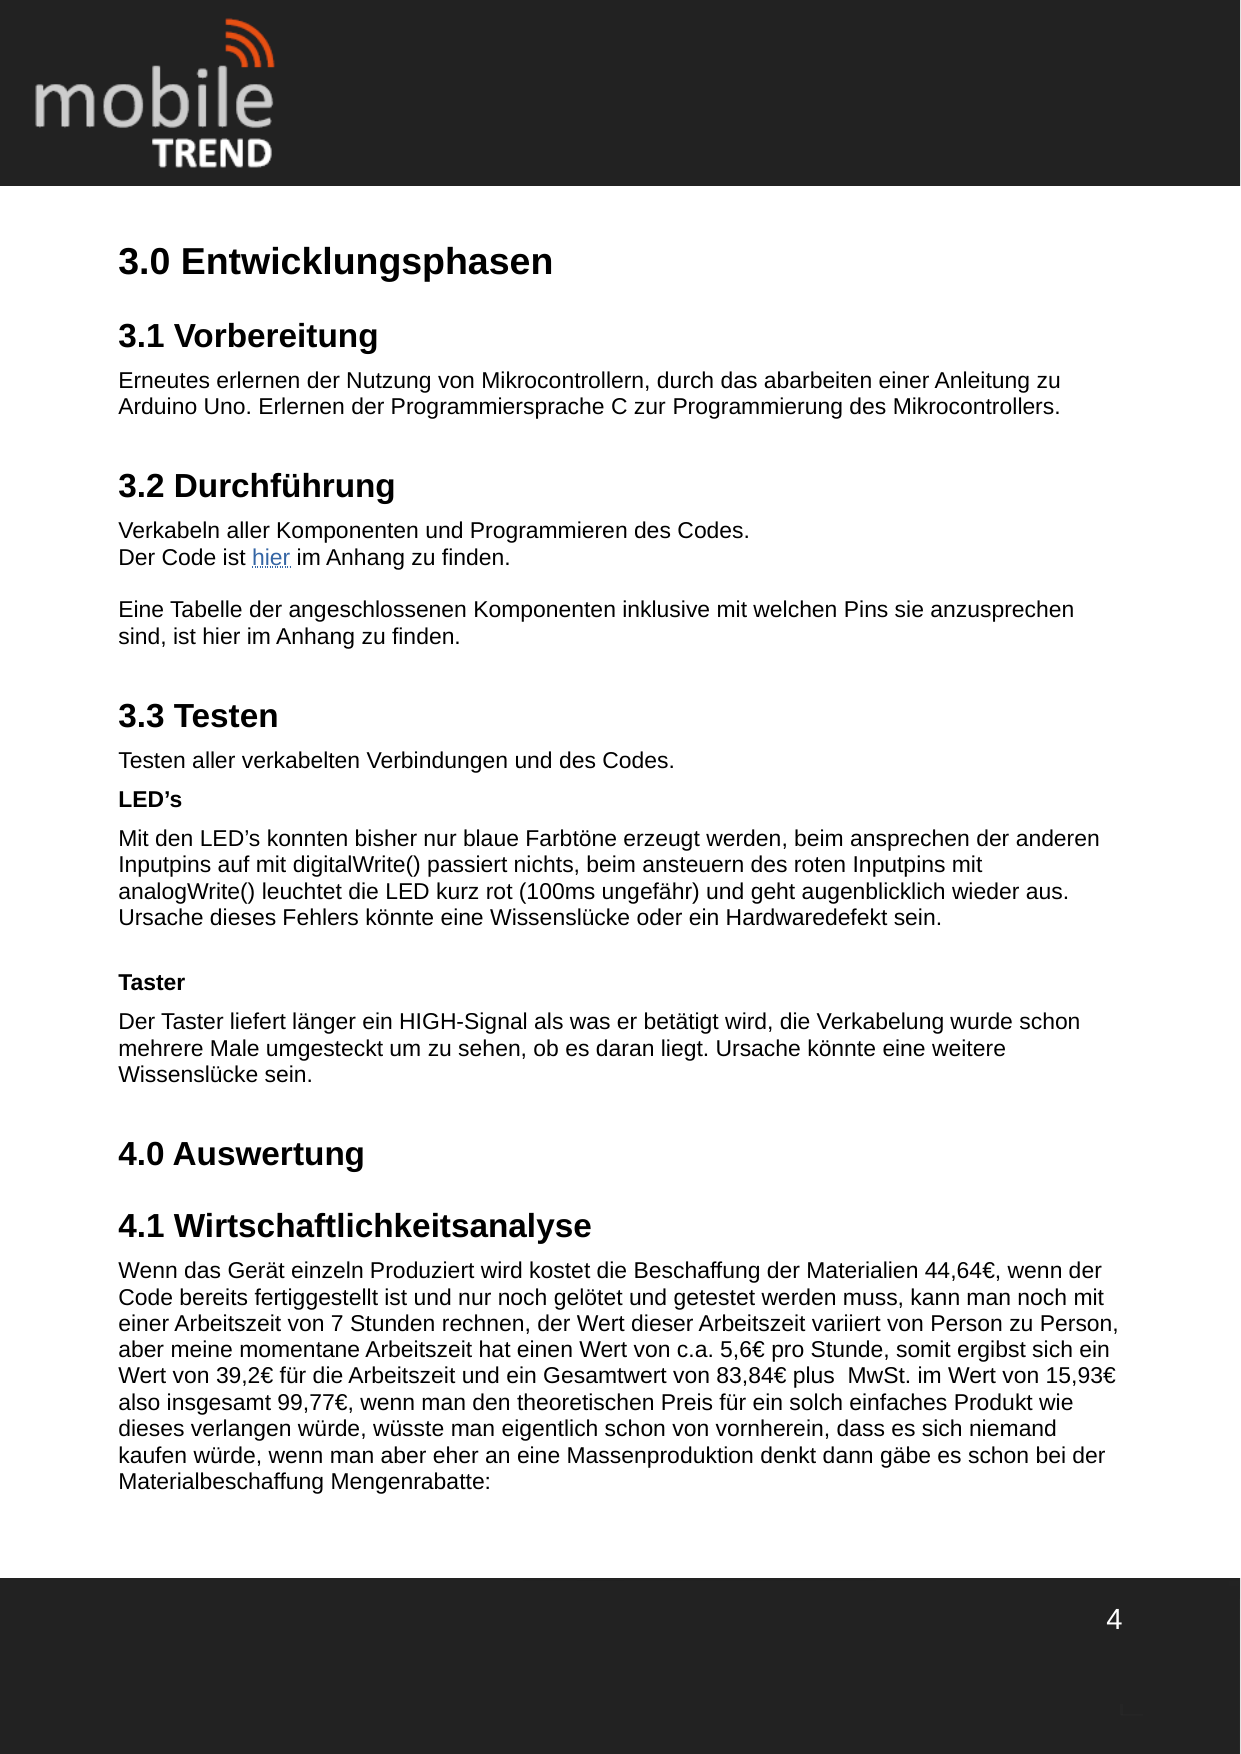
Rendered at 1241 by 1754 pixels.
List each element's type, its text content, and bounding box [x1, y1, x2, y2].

text Testen aller verkabelten Verbindungen und des Codes. [118, 747, 1122, 774]
text Verkabeln aller Komponenten und Programmieren des Codes. [118, 517, 1122, 544]
subtitle 3.2 Durchführung [118, 466, 1122, 505]
subtitle 3.1 Vorbereitung [118, 316, 1122, 354]
picture [0, 1578, 1241, 1754]
text Eine Tabelle der angeschlossenen Komponenten inklusive mit welchen Pins sie anzusprechen sind, ist hier im Anhang zu finden. [118, 596, 1122, 649]
subtitle 3.3 Testen [118, 696, 1122, 735]
text Ursache dieses Fehlers könnte eine Wissenslücke oder ein Hardwaredefekt sein. [118, 904, 1122, 930]
text Mit den LED’s konnten bisher nur blaue Farbtöne erzeugt werden, beim ansprechen der anderen Inputpins auf mit digitalWrite() passiert nichts, beim ansteuern des roten Inputpins mit analogWrite() leuchtet die LED kurz rot (100ms ungefähr) und geht augenblicklich wieder aus. [118, 825, 1122, 904]
subtitle LED’s [118, 786, 1122, 812]
subtitle 3.0 Entwicklungsphasen [118, 239, 1122, 282]
text Erneutes erlernen der Nutzung von Mikrocontrollern, durch das abarbeiten einer Anleitung zu Arduino Uno. Erlernen der Programmiersprache C zur Programmierung des Mikrocontrollers. [118, 367, 1122, 419]
subtitle 4.1 Wirtschaftlichkeitsanalyse [118, 1206, 1122, 1244]
picture [0, 0, 1241, 186]
text Der Code ist hier im Anhang zu finden. [118, 544, 1122, 570]
text Wenn das Gerät einzeln Produziert wird kostet die Beschaffung der Materialien 44,64€, wenn der Code bereits fertiggestellt ist und nur noch gelötet und getestet werden muss, kann man noch mit einer Arbeitszeit von 7 Stunden rechnen, der Wert dieser Arbeitszeit variiert von Person zu Person, aber meine momentane Arbeitszeit hat einen Wert von c.a. 5,6€ pro Stunde, somit ergibst sich ein Wert von 39,2€ für die Arbeitszeit und ein Gesamtwert von 83,84€ plus MwSt. im Wert von 15,93€ also insgesamt 99,77€, wenn man den theoretischen Preis für ein solch einfaches Produkt wie dieses verlangen würde, wüsste man eigentlich schon von vornherein, dass es sich niemand kaufen würde, wenn man aber eher an eine Massenproduktion denkt dann gäbe es schon bei der Materialbeschaffung Mengenrabatte: [118, 1257, 1122, 1494]
subtitle Taster [118, 969, 1122, 996]
subtitle 4.0 Auswertung [118, 1134, 1122, 1173]
text Der Taster liefert länger ein HIGH-Signal als was er betätigt wird, die Verkabelung wurde schon mehrere Male umgesteckt um zu sehen, ob es daran liegt. Ursache könnte eine weitere Wissenslücke sein. [118, 1008, 1122, 1087]
